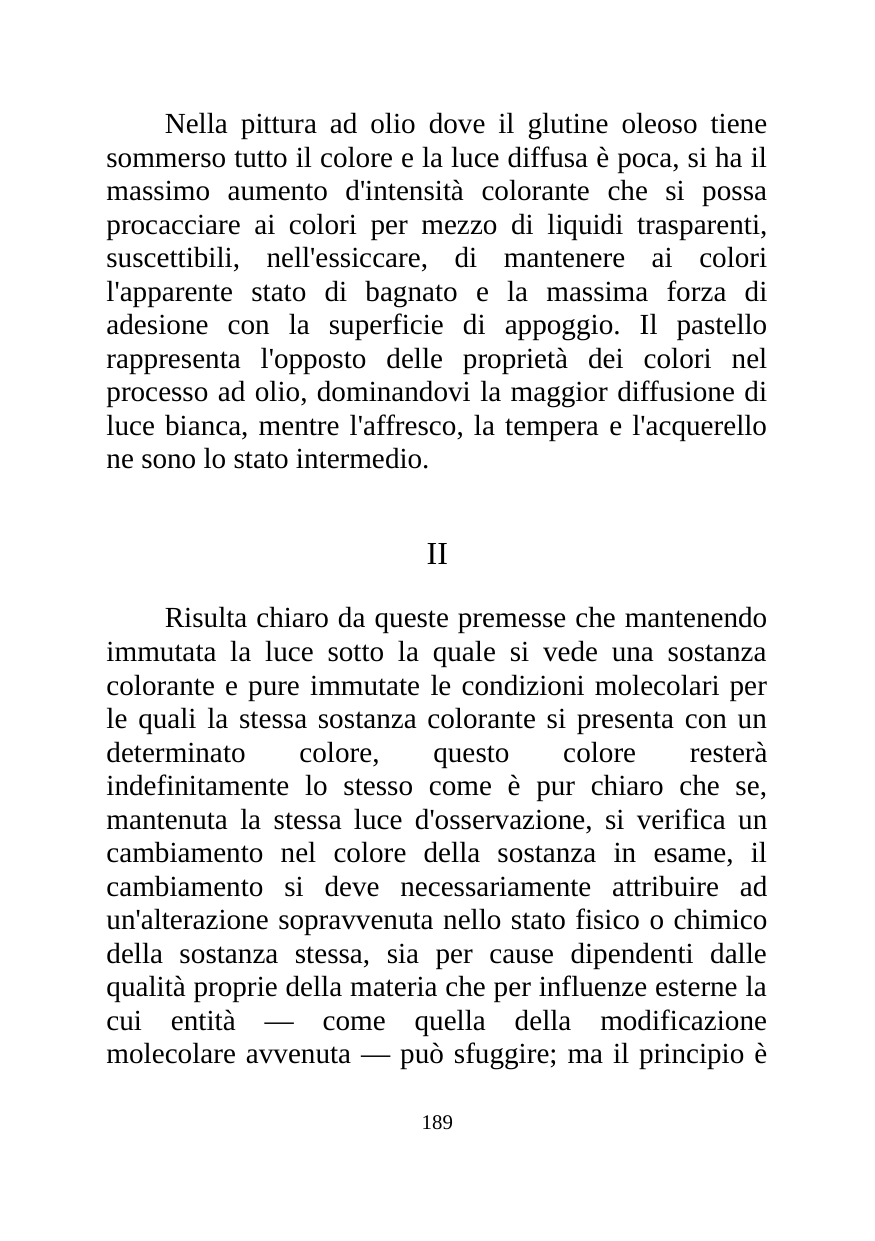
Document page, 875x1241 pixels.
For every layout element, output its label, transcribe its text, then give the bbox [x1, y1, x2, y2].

text Nella pittura ad olio dove il glutine oleoso tiene sommerso tutto il colore e la luce diffusa è poca, si ha il massimo aumento d'intensità colorante che si possa procacciare ai colori per mezzo di liquidi trasparenti, suscettibili, nell'essiccare, di mantenere ai colori l'apparente stato di bagnato e la massima forza di adesione con la superficie di appoggio. Il pastello rappresenta l'opposto delle proprietà dei colori nel processo ad olio, dominandovi la maggior diffusione di luce bianca, mentre l'affresco, la tempera e l'acquerello ne sono lo stato intermedio. [106, 106, 768, 475]
subtitle II [106, 534, 768, 571]
text Risulta chiaro da queste premesse che mantenendo immutata la luce sotto la quale si vede una sostanza colorante e pure immutate le condizioni molecolari per le quali la stessa sostanza colorante si presenta con un determinato colore, questo colore resterà indefinitamente lo stesso come è pur chiaro che se, mantenuta la stessa luce d'osservazione, si verifica un cambiamento nel colore della sostanza in esame, il cambiamento si deve necessariamente attribuire ad un'alterazione sopravvenuta nello stato fisico o chimico della sostanza stessa, sia per cause dipendenti dalle qualità proprie della materia che per influenze esterne la cui entità — come quella della modificazione molecolare avvenuta — può sfuggire; ma il principio è [106, 601, 768, 1070]
